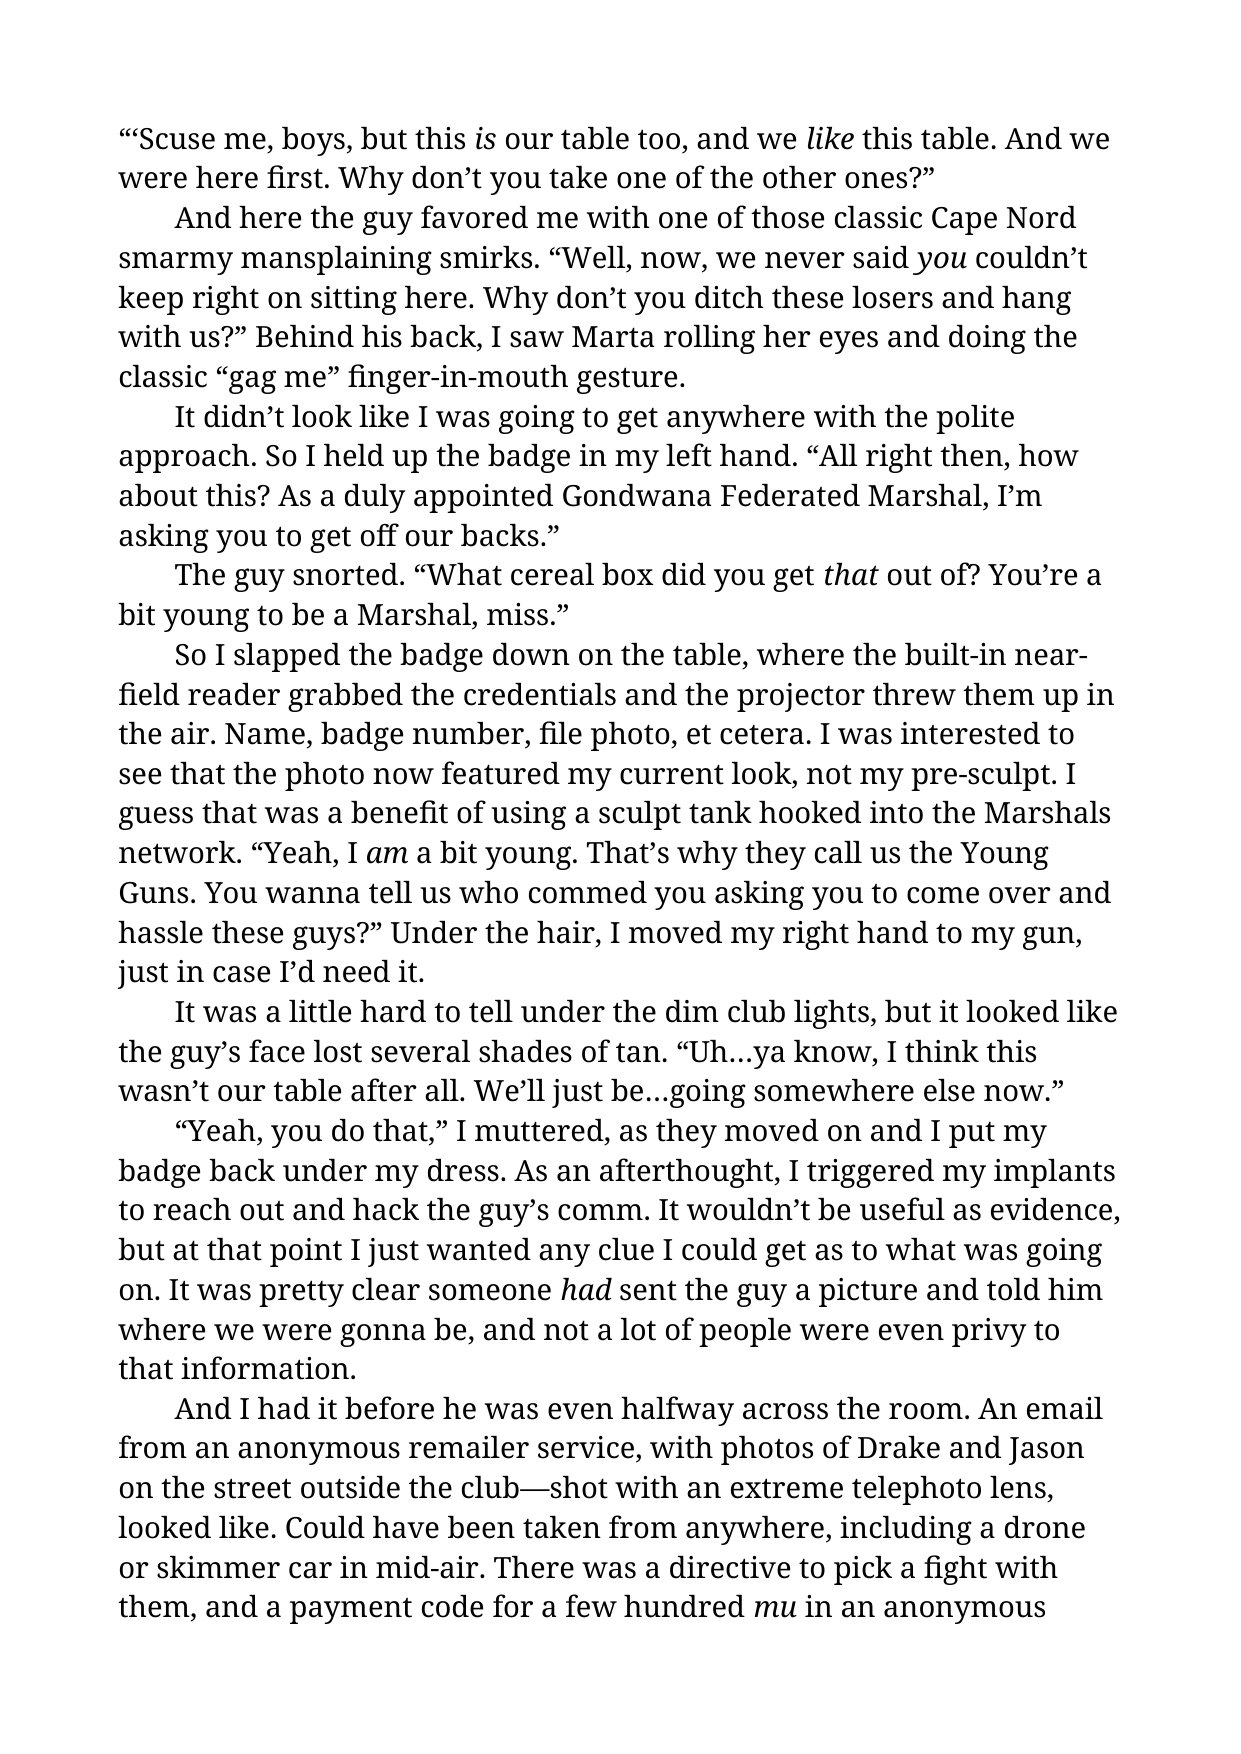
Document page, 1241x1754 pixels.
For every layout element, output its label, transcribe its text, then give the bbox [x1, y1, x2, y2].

text It didn’t look like I was going to get anywhere with the polite approach. So I held up the badge in my left hand. “All right then, how about this? As a duly appointed Gondwana Federated Marshal, I’m asking you to get off our backs.” [118, 396, 1122, 555]
text It was a little hard to tell under the dim club lights, but it looked like the guy’s face lost several shades of tan. “Uh…ya know, I think this wasn’t our table after all. We’ll just be…going somewhere else now.” [118, 991, 1122, 1110]
text And I had it before he was even halfway across the room. An email from an anonymous remailer service, with photos of Drake and Jason on the street outside the club—shot with an extreme telephoto lens, looked like. Could have been taken from anywhere, including a drone or skimmer car in mid-air. There was a directive to pick a fight with them, and a payment code for a few hundred mu in an anonymous [118, 1388, 1122, 1626]
text “‘Scuse me, boys, but this is our table too, and we like this table. And we were here first. Why don’t you take one of the other ones?” [118, 118, 1122, 197]
text And here the guy favored me with one of those classic Cape Nord smarmy mansplaining smirks. “Well, now, we never said you couldn’t keep right on sitting here. Why don’t you ditch these losers and hang with us?” Behind his back, I saw Marta rolling her eyes and doing the classic “gag me” finger-in-mouth gesture. [118, 197, 1122, 396]
text “Yeah, you do that,” I muttered, as they moved on and I put my badge back under my dress. As an afterthought, I triggered my implants to reach out and hack the guy’s comm. It wouldn’t be useful as evidence, but at that point I just wanted any clue I could get as to what was going on. It was pretty clear someone had sent the guy a picture and told him where we were gonna be, and not a lot of people were even privy to that information. [118, 1110, 1122, 1388]
text So I slapped the badge down on the table, where the built-in near-field reader grabbed the credentials and the projector threw them up in the air. Name, badge number, file photo, et cetera. I was interested to see that the photo now featured my current look, not my pre-sculpt. I guess that was a benefit of using a sculpt tank hooked into the Marshals network. “Yeah, I am a bit young. That’s why they call us the Young Guns. You wanna tell us who commed you asking you to come over and hassle these guys?” Under the hair, I moved my right hand to my gun, just in case I’d need it. [118, 634, 1122, 991]
text The guy snorted. “What cereal box did you get that out of? You’re a bit young to be a Marshal, miss.” [118, 555, 1122, 634]
